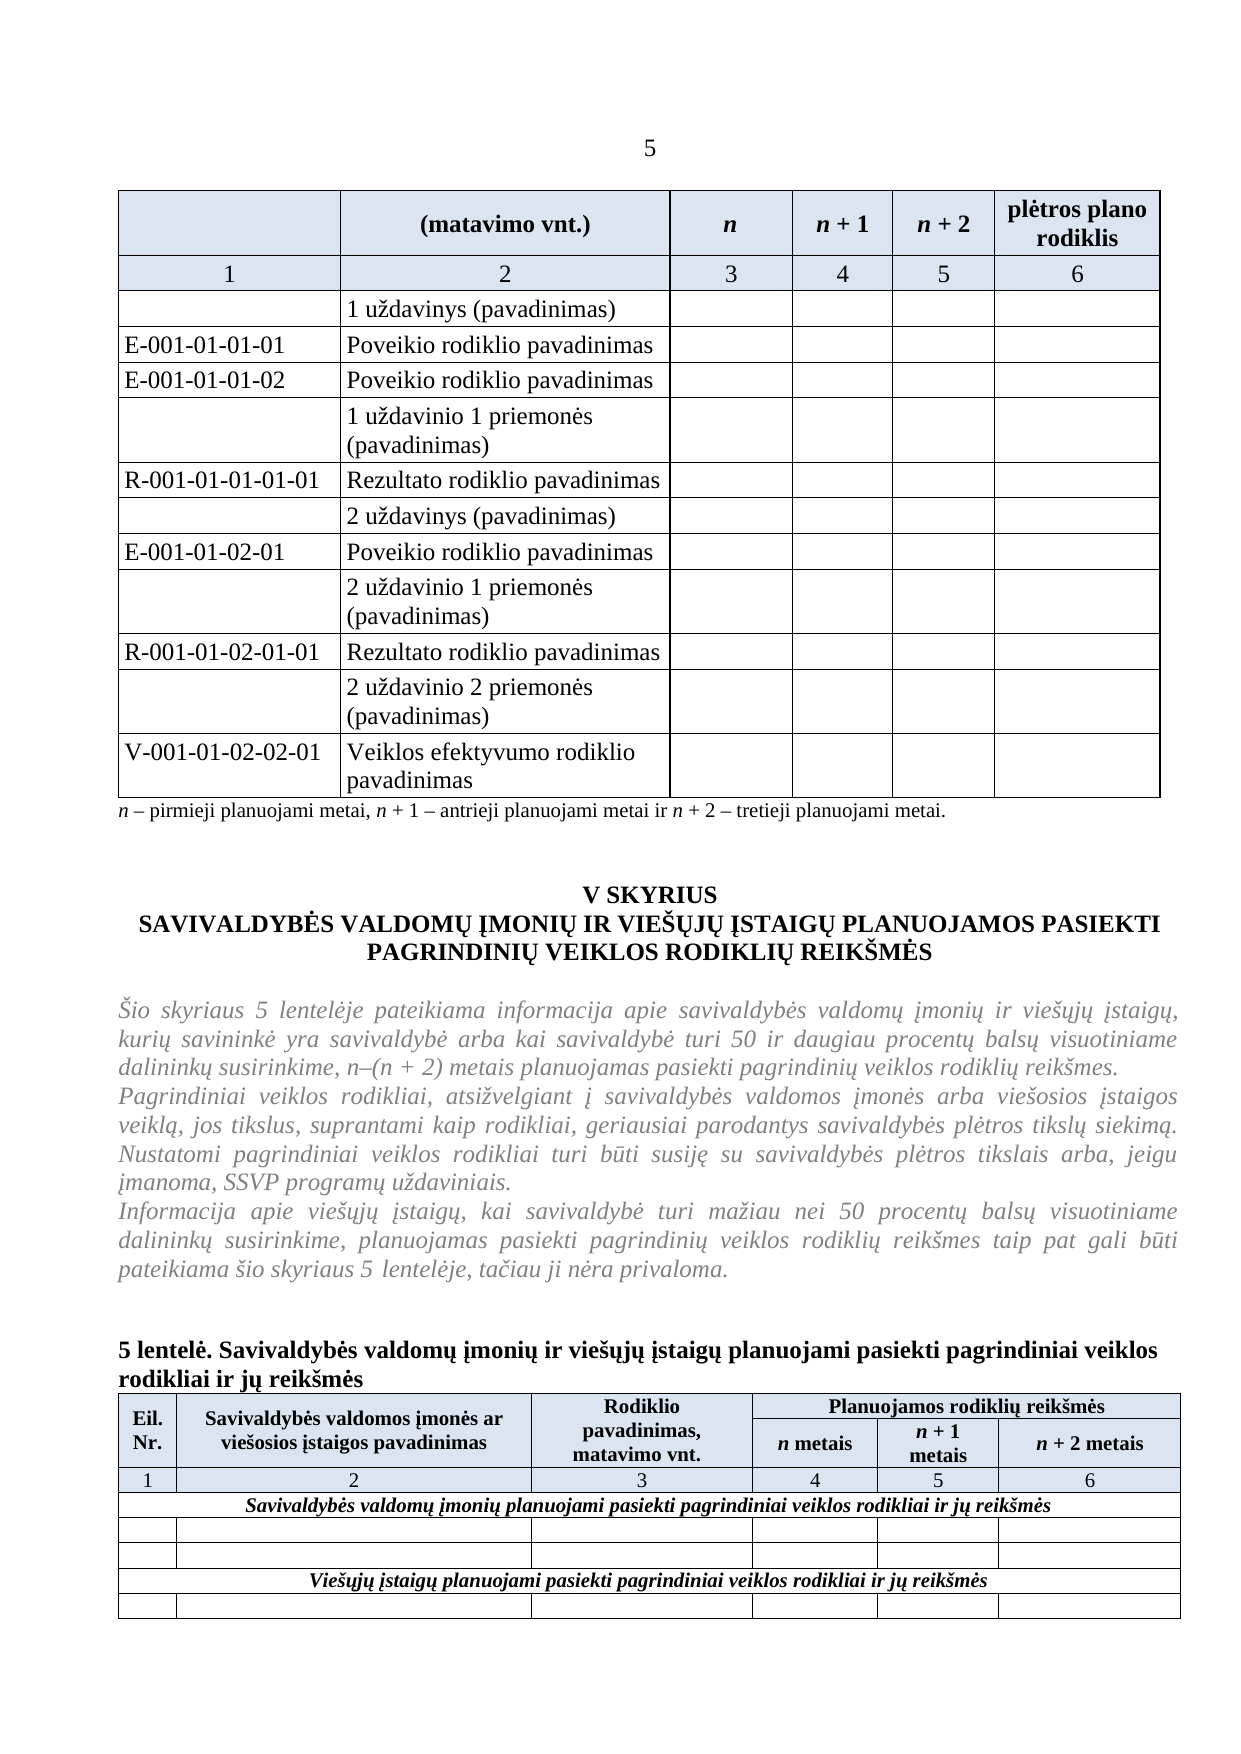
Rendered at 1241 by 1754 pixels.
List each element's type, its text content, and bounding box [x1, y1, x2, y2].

table_cell [893, 327, 994, 362]
table_cell [995, 327, 1159, 362]
table_cell [671, 534, 792, 568]
table_cell [893, 634, 994, 668]
text SAVIVALDYBĖS VALDOMŲ ĮMONIŲ IR VIEŠŲJŲ ĮSTAIGŲ PLANUOJAMOS PASIEKTI PAGRINDINIŲ VEIKLOS RODIKLIŲ REIKŠMĖS [118, 909, 1181, 966]
table_cell E-001-01-01-01 [119, 327, 340, 362]
table_cell [119, 670, 340, 733]
table_cell [878, 1518, 998, 1542]
text 5 lentelė. Savivaldybės valdomų įmonių ir viešųjų įstaigų planuojami pasiekti pagrindiniai veiklos rodikliai ir jų reikšmės [118, 1335, 1181, 1393]
table_cell [753, 1543, 877, 1567]
table_cell 1 uždavinio 1 priemonės (pavadinimas) [341, 398, 669, 462]
table_cell [793, 463, 892, 497]
table_cell [793, 363, 892, 397]
table_cell [995, 363, 1159, 397]
table_cell [893, 398, 994, 462]
table_cell [999, 1594, 1180, 1618]
table_cell [999, 1518, 1180, 1542]
table_cell [177, 1543, 531, 1567]
table_cell [999, 1543, 1180, 1567]
table_cell [119, 570, 340, 633]
table_cell [532, 1594, 752, 1618]
table_cell [893, 498, 994, 533]
table_cell 1 uždavinys (pavadinimas) [341, 291, 669, 326]
table_header Planuojamos rodiklių reikšmės [753, 1394, 1180, 1418]
table_cell [793, 498, 892, 533]
table_header (matavimo vnt.) [341, 191, 669, 255]
table_cell 3 [532, 1468, 752, 1492]
table_cell [671, 398, 792, 462]
table_cell n + 2 [893, 191, 994, 255]
table_cell 2 uždavinys (pavadinimas) [341, 498, 669, 533]
table_cell [671, 327, 792, 362]
table_cell [119, 498, 340, 533]
table_cell 4 [753, 1468, 877, 1492]
table_cell [793, 734, 892, 797]
text Pagrindiniai veiklos rodikliai, atsižvelgiant į savivaldybės valdomos įmonės arba viešosios įstaigos veiklą, jos tikslus, suprantami kaip rodikliai, geriausiai parodantys savivaldybės plėtros tikslų siekimą. Nustatomi pagrindiniai veiklos rodikliai turi būti susiję su savivaldybės plėtros tikslais arba, jeigu įmanoma, SSVP programų uždaviniais. [118, 1081, 1181, 1196]
table_cell R-001-01-02-01-01 [119, 634, 340, 668]
table_cell [532, 1518, 752, 1542]
text Informacija apie viešųjų įstaigų, kai savivaldybė turi mažiau nei 50 procentų balsų visuotiniame dalininkų susirinkime, planuojamas pasiekti pagrindinių veiklos rodiklių reikšmes taip pat gali būti pateikiama šio skyriaus 5 lentelėje, tačiau ji nėra privaloma. [118, 1196, 1181, 1282]
table_cell Rezultato rodiklio pavadinimas [341, 463, 669, 497]
table_cell [995, 498, 1159, 533]
table_cell 6 [995, 256, 1159, 290]
table_cell V-001-01-02-02-01 [119, 734, 340, 797]
table_cell [671, 670, 792, 733]
table_cell 5 [878, 1468, 998, 1492]
table_cell [995, 570, 1159, 633]
table_cell [995, 634, 1159, 668]
table_cell [893, 463, 994, 497]
text V SKYRIUS [118, 880, 1181, 909]
table_cell [893, 670, 994, 733]
table_cell n + 1 [793, 191, 892, 255]
table_cell [995, 291, 1159, 326]
table_cell Poveikio rodiklio pavadinimas [341, 327, 669, 362]
table_cell [793, 634, 892, 668]
table_cell 3 [671, 256, 792, 290]
table_cell [893, 734, 994, 797]
table_cell 2 [341, 256, 669, 290]
table_header plėtros plano rodiklis [995, 191, 1159, 255]
table_cell n + 2 metais [999, 1419, 1180, 1467]
table_cell [893, 534, 994, 568]
table_cell Poveikio rodiklio pavadinimas [341, 363, 669, 397]
table_cell [893, 570, 994, 633]
table_header Rodiklio pavadinimas, matavimo vnt. [532, 1394, 752, 1467]
table_cell [119, 1594, 176, 1618]
table_cell [793, 670, 892, 733]
table_cell n + 1 metais [878, 1419, 998, 1467]
table_cell [671, 634, 792, 668]
table_cell [878, 1594, 998, 1618]
table_header Savivaldybės valdomos įmonės ar viešosios įstaigos pavadinimas [177, 1394, 531, 1467]
table_cell [119, 291, 340, 326]
table_header Eil. Nr. [119, 1394, 176, 1467]
table_cell [793, 291, 892, 326]
table_cell 4 [793, 256, 892, 290]
table_cell [119, 1543, 176, 1567]
table_cell [177, 1594, 531, 1618]
table_cell 2 uždavinio 2 priemonės (pavadinimas) [341, 670, 669, 733]
table_cell [532, 1543, 752, 1567]
table_header [119, 191, 340, 255]
table_cell [793, 398, 892, 462]
table_cell 6 [999, 1468, 1180, 1492]
text n – pirmieji planuojami metai, n + 1 – antrieji planuojami metai ir n + 2 – tretieji planuojami metai. [118, 798, 1181, 822]
table_cell [177, 1518, 531, 1542]
table_cell [995, 463, 1159, 497]
table_cell [893, 291, 994, 326]
table_cell 2 uždavinio 1 priemonės (pavadinimas) [341, 570, 669, 633]
table_cell E-001-01-01-02 [119, 363, 340, 397]
table_cell [671, 363, 792, 397]
table_cell [878, 1543, 998, 1567]
table_cell 5 [893, 256, 994, 290]
table_cell Savivaldybės valdomų įmonių planuojami pasiekti pagrindiniai veiklos rodikliai ir jų reikšmės [119, 1493, 1180, 1517]
table_cell 1 [119, 1468, 176, 1492]
table_cell [995, 734, 1159, 797]
table_cell [671, 498, 792, 533]
table_cell n metais [753, 1419, 877, 1467]
text Šio skyriaus 5 lentelėje pateikiama informacija apie savivaldybės valdomų įmonių ir viešųjų įstaigų, kurių savininkė yra savivaldybė arba kai savivaldybė turi 50 ir daugiau procentų balsų visuotiniame dalininkų susirinkime, n–(n + 2) metais planuojamas pasiekti pagrindinių veiklos rodiklių reikšmes. [118, 995, 1181, 1081]
table_cell [995, 670, 1159, 733]
table_cell 2 [177, 1468, 531, 1492]
table_cell [671, 570, 792, 633]
table_cell Veiklos efektyvumo rodiklio pavadinimas [341, 734, 669, 797]
table_cell E-001-01-02-01 [119, 534, 340, 568]
table_cell Rezultato rodiklio pavadinimas [341, 634, 669, 668]
table_cell R-001-01-01-01-01 [119, 463, 340, 497]
table_cell [671, 463, 792, 497]
table_cell Poveikio rodiklio pavadinimas [341, 534, 669, 568]
table_cell [793, 570, 892, 633]
table_cell 1 [119, 256, 340, 290]
table_cell Viešųjų įstaigų planuojami pasiekti pagrindiniai veiklos rodikliai ir jų reikšmės [119, 1569, 1180, 1592]
table_cell [893, 363, 994, 397]
table_cell [753, 1594, 877, 1618]
table_cell [119, 1518, 176, 1542]
table_cell [793, 327, 892, 362]
table_cell [671, 291, 792, 326]
table_cell [753, 1518, 877, 1542]
table_cell [793, 534, 892, 568]
table_cell [671, 734, 792, 797]
table_cell [995, 534, 1159, 568]
table_cell [119, 398, 340, 462]
table_cell [995, 398, 1159, 462]
table_cell n [671, 191, 792, 255]
